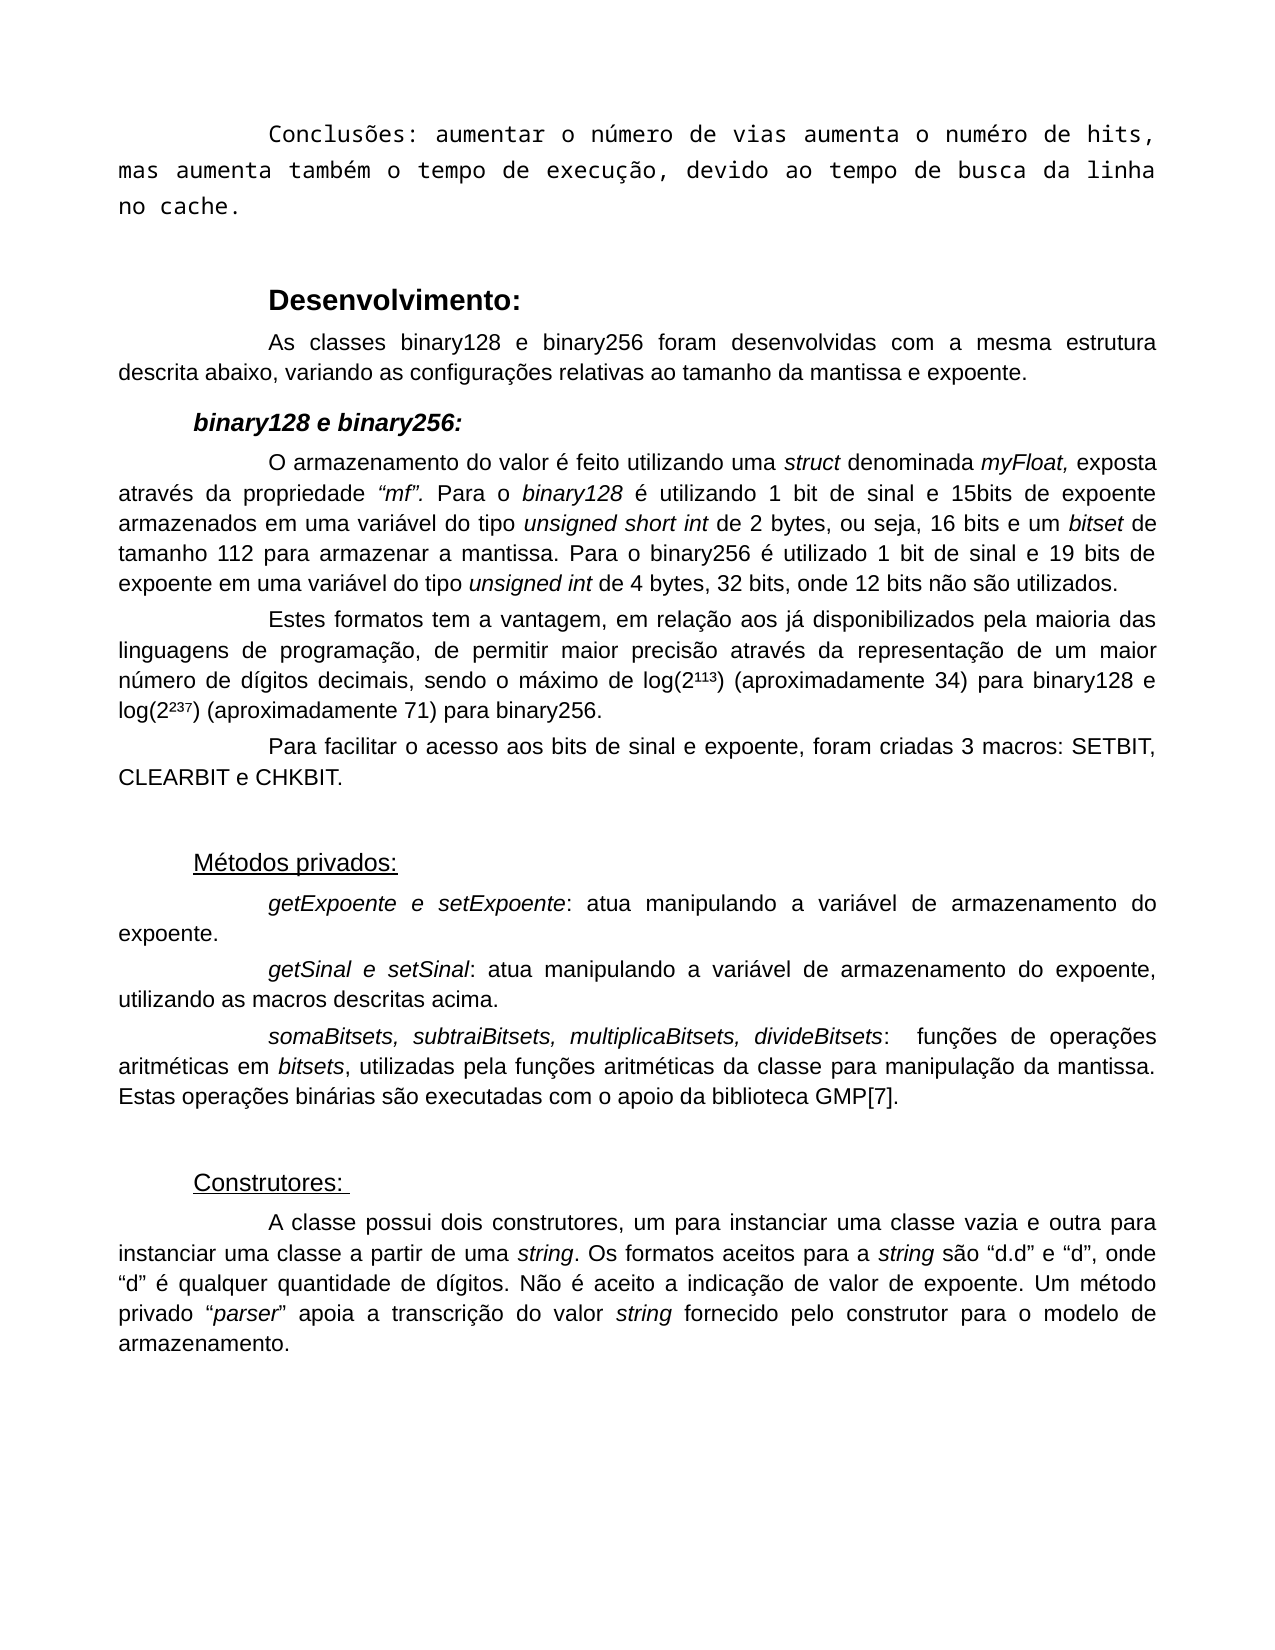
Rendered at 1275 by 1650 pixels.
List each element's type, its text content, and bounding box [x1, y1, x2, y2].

subtitle somaBitsets, subtraiBitsets, multiplicaBitsets, divideBitsets: funções de operações aritméticas em bitsets, utilizadas pela funções aritméticas da classe para manipulação da mantissa. Estas operações binárias são executadas com o apoio da biblioteca GMP[7]. [118, 1023, 1157, 1109]
subtitle Para facilitar o acesso aos bits de sinal e expoente, foram criadas 3 macros: SETBIT, CLEARBIT e CHKBIT. [118, 733, 1157, 790]
subtitle A classe possui dois construtores, um para instanciar uma classe vazia e outra para instanciar uma classe a partir de uma string. Os formatos aceitos para a string são “d.d” e “d”, onde “d” é qualquer quantidade de dígitos. Não é aceito a indicação de valor de expoente. Um método privado “parser” apoia a transcrição do valor string fornecido pelo construtor para o modelo de armazenamento. [118, 1209, 1157, 1356]
subtitle getSinal e setSinal: atua manipulando a variável de armazenamento do expoente, utilizando as macros descritas acima. [118, 956, 1157, 1013]
subtitle Métodos privados: [118, 848, 1157, 877]
subtitle getExpoente e setExpoente: atua manipulando a variável de armazenamento do expoente. [118, 890, 1157, 946]
subtitle As classes binary128 e binary256 foram desenvolvidas com a mesma estrutura descrita abaixo, variando as configurações relativas ao tamanho da mantissa e expoente. [118, 329, 1157, 386]
subtitle Estes formatos tem a vantagem, em relação aos já disponibilizados pela maioria das linguagens de programação, de permitir maior precisão através da representação de um maior número de dígitos decimais, sendo o máximo de log(2¹¹³) (aproximadamente 34) para binary128 e log(2²³⁷) (aproximadamente 71) para binary256. [118, 606, 1157, 723]
subtitle Construtores: [118, 1168, 1157, 1197]
subtitle Desenvolvimento: [118, 283, 1157, 317]
subtitle Conclusões: aumentar o número de vias aumenta o numéro de hits, mas aumenta também o tempo de execução, devido ao tempo de busca da linha no cache. [118, 118, 1157, 221]
subtitle O armazenamento do valor é feito utilizando uma struct denominada myFloat, exposta através da propriedade “mf”. Para o binary128 é utilizando 1 bit de sinal e 15bits de expoente armazenados em uma variável do tipo unsigned short int de 2 bytes, ou seja, 16 bits e um bitset de tamanho 112 para armazenar a mantissa. Para o binary256 é utilizado 1 bit de sinal e 19 bits de expoente em uma variável do tipo unsigned int de 4 bytes, 32 bits, onde 12 bits não são utilizados. [118, 449, 1157, 596]
subtitle binary128 e binary256: [118, 408, 1157, 437]
